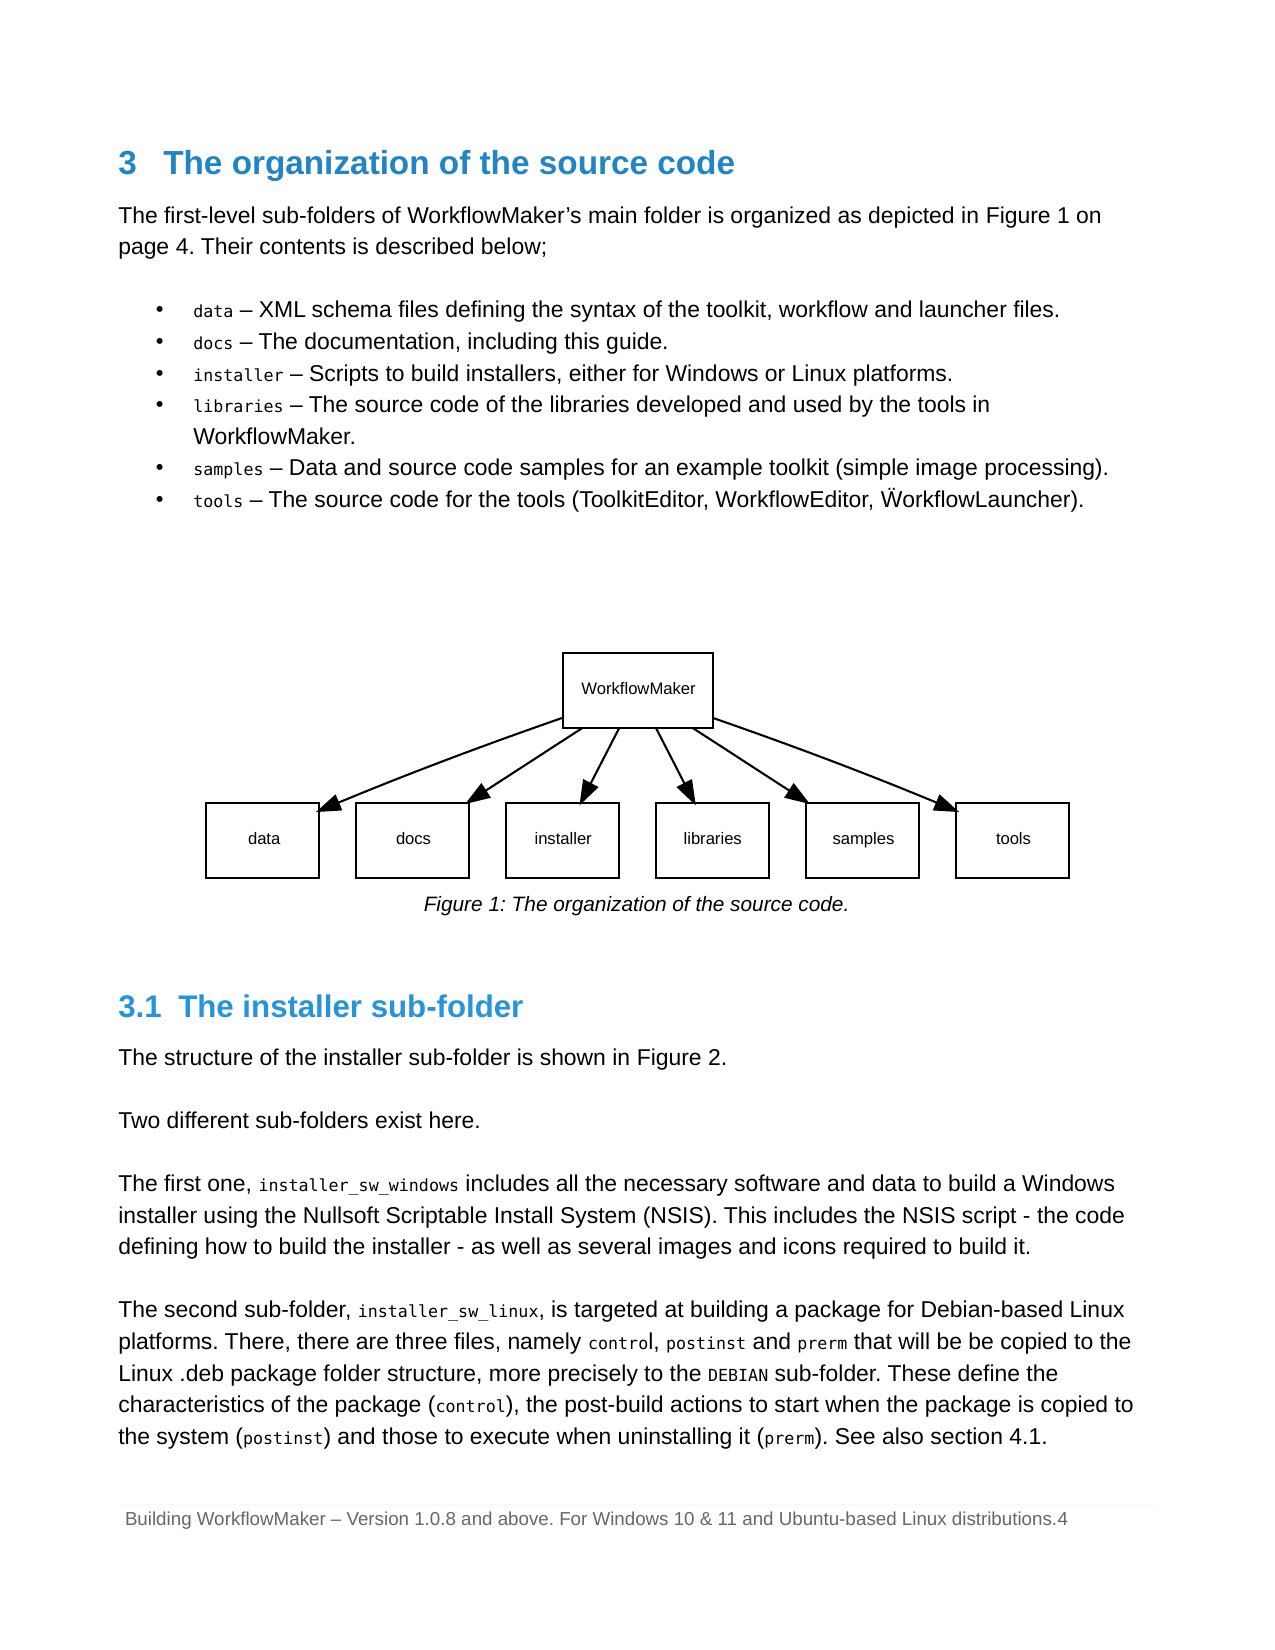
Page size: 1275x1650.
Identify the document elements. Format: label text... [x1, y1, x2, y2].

subtitle The organization of the source code [118, 143, 1157, 182]
text The second sub-folder, installer_sw_linux, is targeted at building a package for Debian-based Linux platforms. There, there are three files, namely control, postinst and prerm that will be be copied to the Linux .deb package folder structure, more precisely to the DEBIAN sub-folder. These define the characteristics of the package (control), the post-build actions to start when the package is copied to the system (postinst) and those to execute when uninstalling it (prerm). See also section 4.1. [118, 1296, 1157, 1449]
text Two different sub-folders exist here. [118, 1107, 1157, 1133]
text Figure 1: The organization of the source code. [118, 656, 1157, 916]
text The first one, installer_sw_windows includes all the necessary software and data to build a Windows installer using the Nullsoft Scriptable Install System (NSIS). This includes the NSIS script - the code defining how to build the installer - as well as several images and icons required to build it. [118, 1170, 1157, 1259]
text The first-level sub-folders of WorkflowMaker’s main folder is organized as depicted in 1 on page 4. Their contents is described below; [118, 202, 1157, 259]
text The structure of the installer sub-folder is shown in 2. [118, 1044, 1157, 1070]
list docs – The documentation, including this guide. [156, 328, 1157, 354]
subtitle The installer sub-folder [118, 988, 1157, 1024]
list tools – The source code for the tools (ToolkitEditor, WorkflowEditor, ẄorkflowLauncher). [156, 486, 1157, 512]
list libraries – The source code of the libraries developed and used by the tools in WorkflowMaker. [156, 391, 1157, 449]
list samples – Data and source code samples for an example toolkit (simple image processing). [156, 454, 1157, 481]
list installer – Scripts to build installers, either for Windows or Linux platforms. [156, 359, 1157, 386]
list data – XML schema files defining the syntax of the toolkit, workflow and launcher files. [156, 296, 1157, 323]
